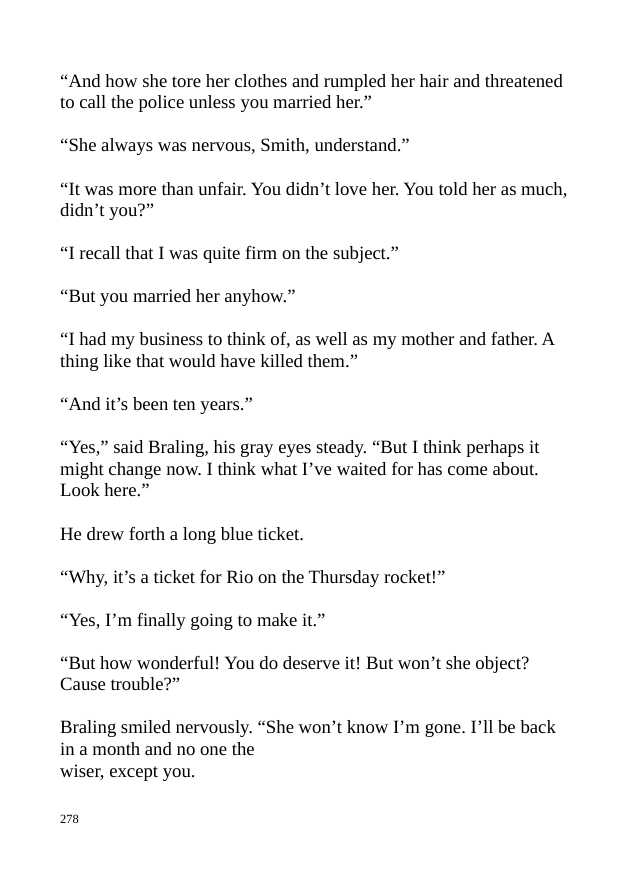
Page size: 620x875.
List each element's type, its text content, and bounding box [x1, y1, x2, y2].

text “And how she tore her clothes and rumpled her hair and threatened to call the police unless you married her.” “She always was nervous, Smith, understand.” “It was more than unfair. You didn’t love her. You told her as much, didn’t you?” “I recall that I was quite firm on the subject.” “But you married her anyhow.” “I had my business to think of, as well as my mother and father. A thing like that would have killed them.” “And it’s been ten years.” “Yes,” said Braling, his gray eyes steady. “But I think perhaps it might change now. I think what I’ve waited for has come about. Look here.” He drew forth a long blue ticket. “Why, it’s a ticket for Rio on the Thursday rocket!” “Yes, I’m finally going to make it.” “But how wonderful! You do deserve it! But won’t she object? Cause trouble?” Braling smiled nervously. “She won’t know I’m gone. I’ll be back in a month and no one the wiser, except you. [60, 48, 571, 781]
